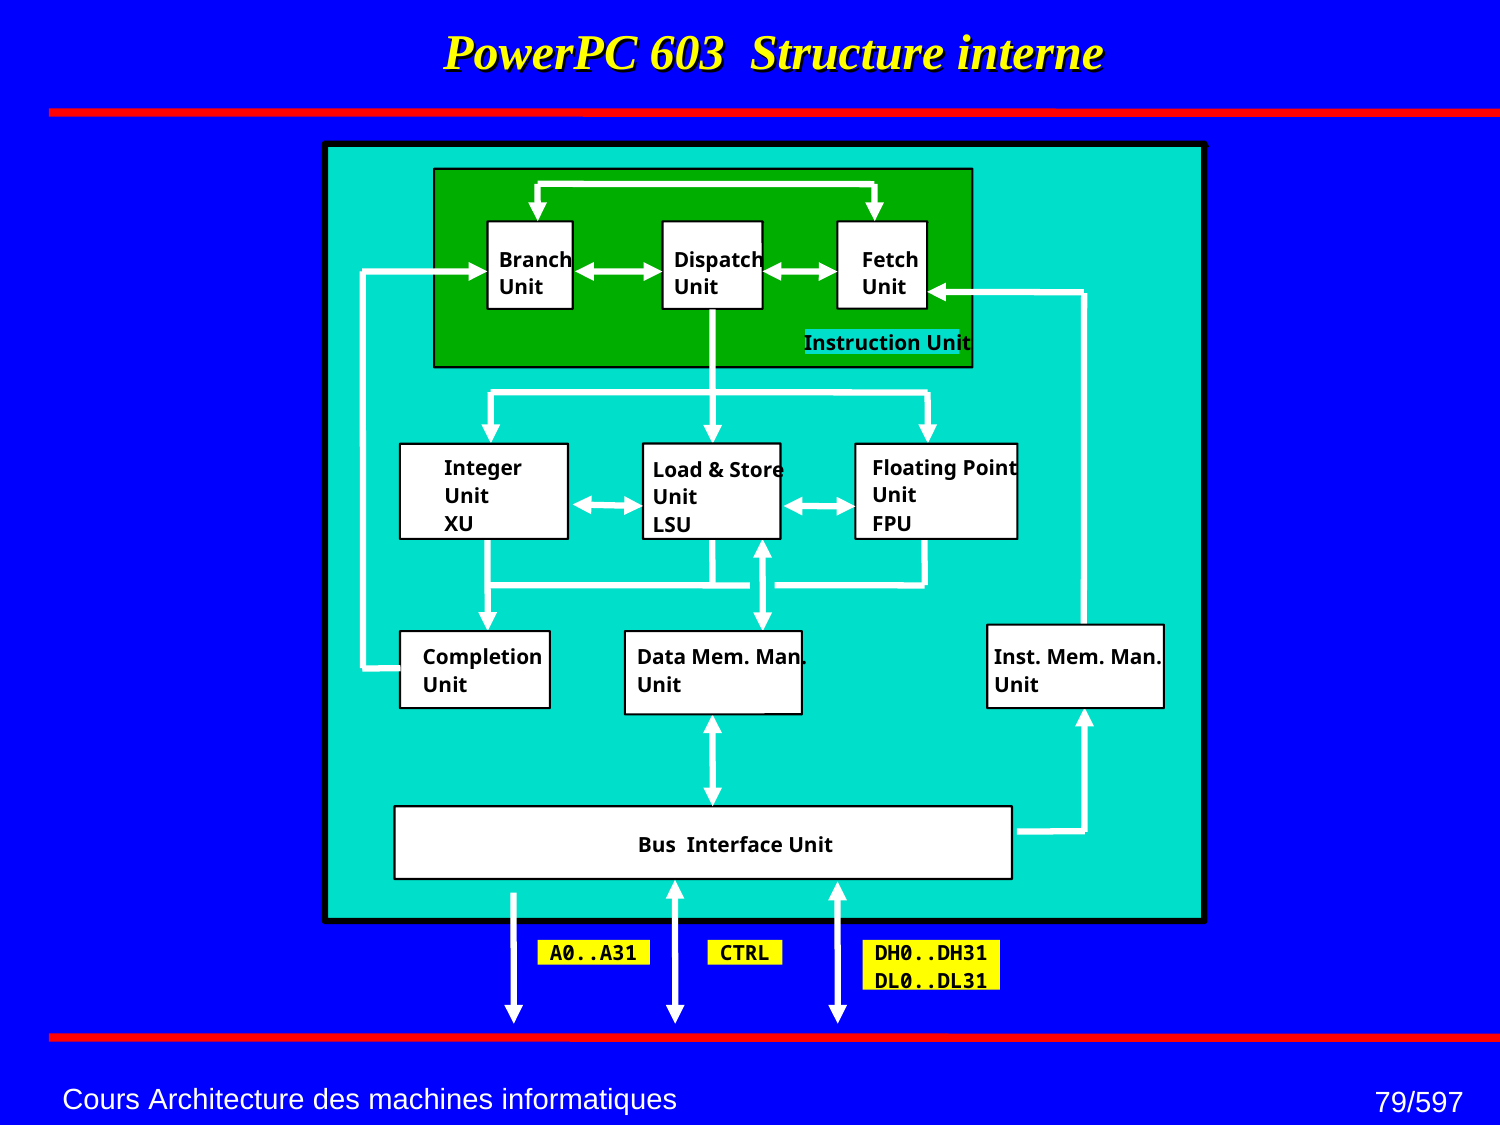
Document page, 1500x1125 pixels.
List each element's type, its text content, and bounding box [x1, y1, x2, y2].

text_box Inst. Mem. Man. Unit [994, 643, 1169, 699]
text_box Branch Unit [498, 246, 574, 302]
text_box A0..A31 [537, 939, 651, 967]
text_box Floating Point Unit FPU [872, 454, 1019, 538]
text_box Integer Unit XU [444, 454, 523, 538]
text_box CTRL [707, 939, 784, 967]
text_box DH0..DH31 DL0..DL31 [862, 939, 1001, 995]
text_box Completion Unit [422, 643, 544, 699]
text_box Fetch Unit [861, 246, 920, 302]
title PowerPC 603 Structure interne [141, 15, 1406, 88]
text_box Bus Interface Unit [637, 831, 834, 858]
text_box [324, 143, 1205, 922]
text_box Load & Store Unit LSU [652, 455, 785, 540]
text_box Dispatch Unit [673, 246, 766, 302]
text_box Data Mem. Man. Unit [636, 643, 808, 699]
text_box Instruction Unit [798, 329, 978, 356]
